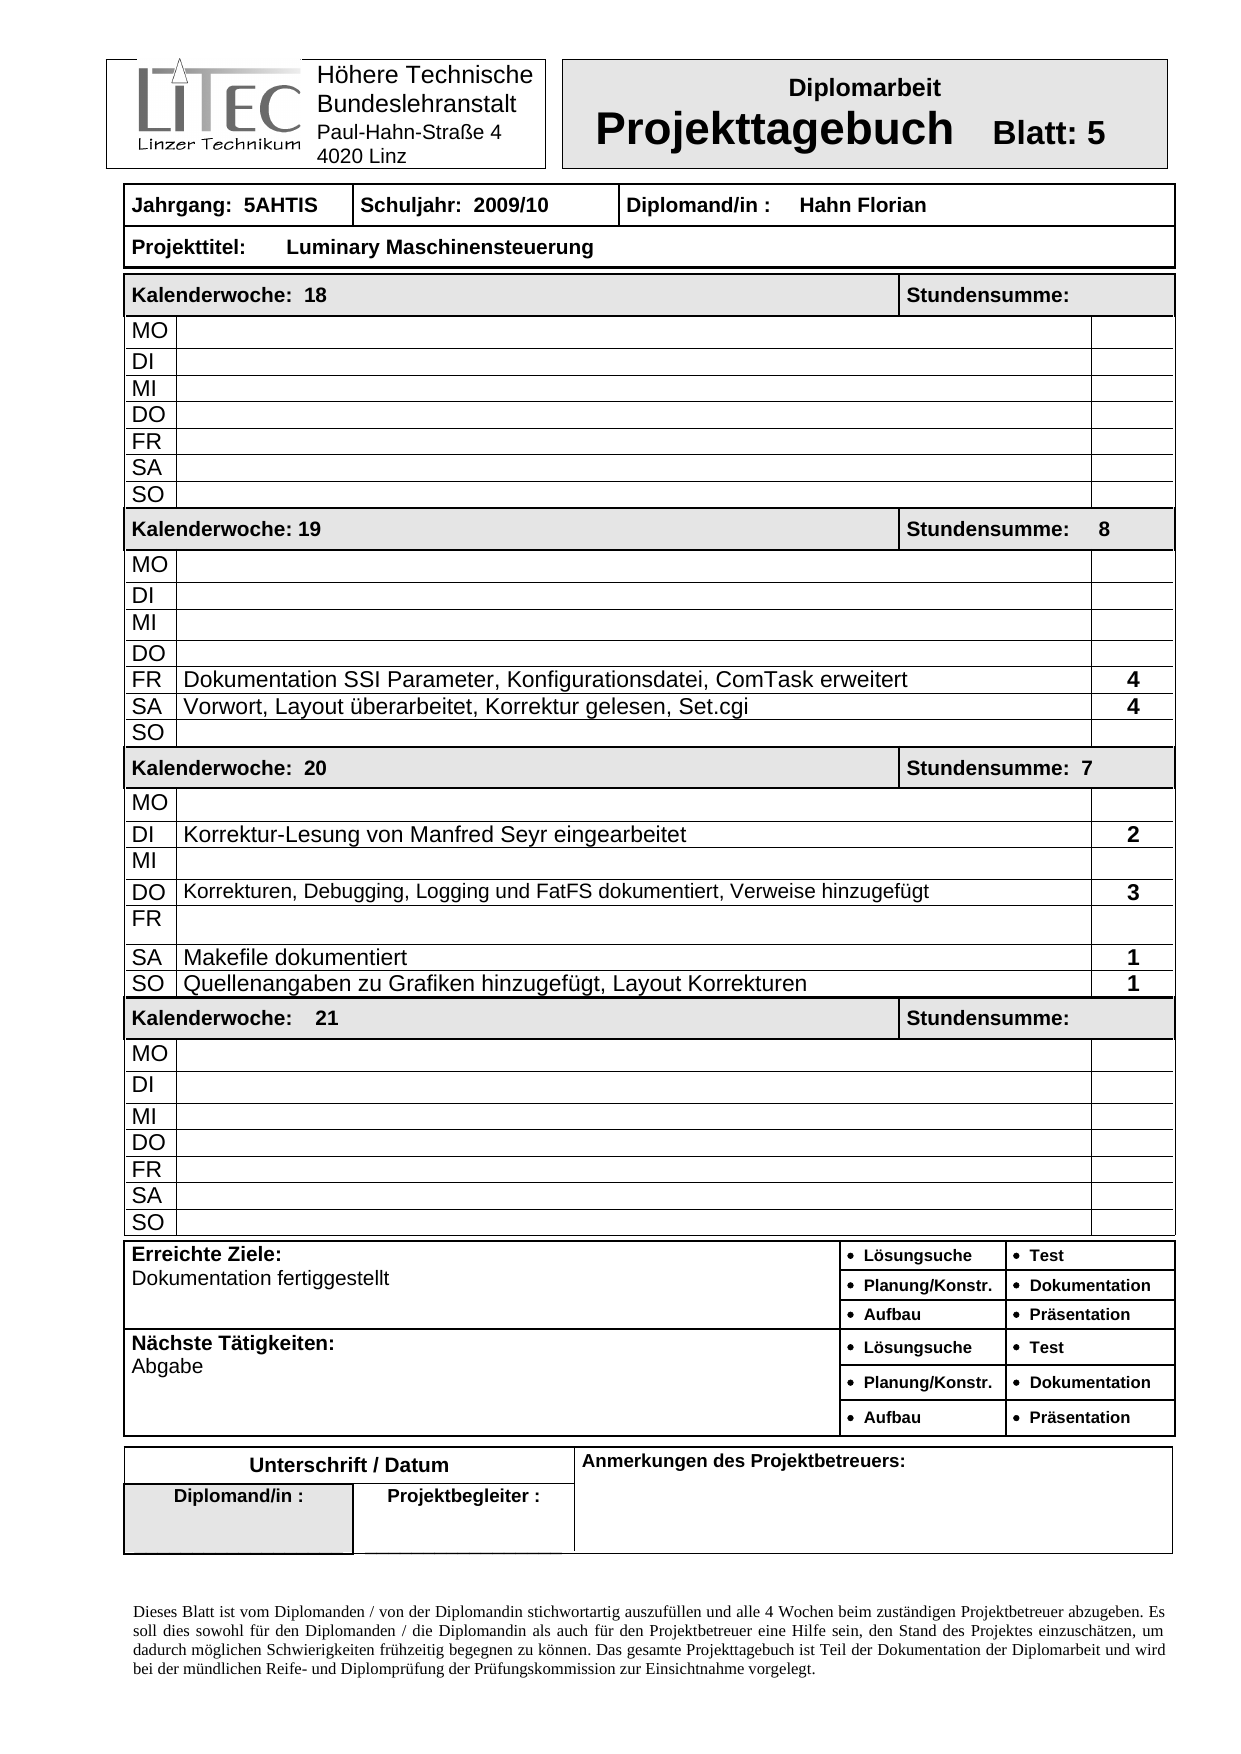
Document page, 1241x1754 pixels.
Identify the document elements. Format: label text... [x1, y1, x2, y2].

table_cell [177, 1104, 1091, 1129]
table_header Kalenderwoche: 18 [125, 275, 898, 315]
table_cell FR [125, 905, 176, 943]
table_cell FR [125, 1156, 176, 1182]
table_cell 1 [1092, 970, 1175, 996]
table_cell  Dokumentation [1007, 1366, 1174, 1399]
table_cell [1092, 1038, 1175, 1071]
table_cell [1092, 847, 1175, 878]
table_cell  Lösungsuche [841, 1330, 1005, 1364]
table_cell Kalenderwoche: 21 [125, 996, 898, 1038]
table_cell [177, 720, 1091, 746]
table_cell [1092, 315, 1175, 348]
table_cell SA [125, 693, 176, 719]
table_cell [1092, 348, 1175, 375]
table_cell Vorwort, Layout überarbeitet, Korrektur gelesen, Set.cgi [177, 694, 1091, 719]
table_cell SA [125, 944, 176, 970]
table_cell Makefile dokumentiert [177, 945, 1091, 970]
table_cell [177, 848, 1091, 878]
table_cell [1092, 1103, 1175, 1129]
table_cell 3 [1092, 879, 1175, 905]
table_cell 4 [1092, 666, 1175, 693]
table_cell Stundensumme: 8 [900, 507, 1174, 549]
table_cell [1092, 375, 1175, 401]
table_cell  Aufbau [841, 1401, 1005, 1434]
table_cell FR [125, 428, 176, 454]
table_cell MI [125, 847, 176, 878]
table_cell Stundensumme: 7 [900, 746, 1174, 787]
table_cell Quellenangaben zu Grafiken hinzugefügt, Layout Korrekturen [177, 971, 1091, 996]
table_cell [177, 1157, 1091, 1182]
table_header Schuljahr: 2009/10 [354, 185, 618, 225]
table_cell FR [125, 666, 176, 693]
table_cell SO [125, 719, 176, 746]
table_cell 2 [1092, 821, 1175, 847]
table_cell [1092, 549, 1175, 582]
table_cell [177, 1040, 1091, 1071]
table_cell DI [125, 1071, 176, 1103]
table_header  Test [1007, 1242, 1174, 1269]
table_header Unterschrift / Datum [125, 1448, 574, 1483]
table_cell [177, 551, 1091, 582]
table_cell [177, 376, 1091, 401]
table_cell  Aufbau [841, 1301, 1005, 1328]
table_cell [1092, 1071, 1175, 1103]
table_cell Kalenderwoche: 20 [125, 746, 898, 787]
table_cell [177, 482, 1091, 507]
table_cell  Präsentation [1007, 1301, 1174, 1328]
table_cell 4 [1092, 693, 1175, 719]
table_cell Diplomand/in : __________________ [125, 1485, 352, 1552]
table_cell DO [125, 879, 176, 905]
table_cell Projektbegleiter : _________________ [354, 1484, 574, 1552]
table_cell [1092, 905, 1175, 943]
table_cell [1092, 1209, 1175, 1235]
table_cell [177, 1072, 1091, 1103]
table_cell DO [125, 401, 176, 428]
table_cell [177, 789, 1091, 821]
table_cell [1092, 582, 1175, 608]
table_cell SO [125, 481, 176, 507]
table_header  Lösungsuche [841, 1242, 1005, 1269]
table_cell  Dokumentation [1007, 1271, 1174, 1299]
table_cell [1092, 1182, 1175, 1208]
table_cell Kalenderwoche: 19 [125, 507, 898, 549]
table_cell [177, 455, 1091, 481]
table_cell [1092, 428, 1175, 454]
table_cell DI [125, 582, 176, 608]
table_header Stundensumme: [900, 275, 1174, 315]
table_header Anmerkungen des Projektbetreuers: [574, 1448, 1172, 1552]
table_cell MO [125, 787, 176, 821]
table_cell [177, 641, 1091, 666]
table_cell DI [125, 821, 176, 847]
table_cell [1092, 609, 1175, 640]
table_header Jahrgang: 5AHTIS [125, 185, 352, 225]
table_cell [1092, 1129, 1175, 1156]
table_cell DO [125, 640, 176, 666]
table_cell  Planung/Konstr. [841, 1271, 1005, 1299]
table_cell [177, 402, 1091, 428]
table_cell [177, 317, 1091, 348]
table_cell [177, 583, 1091, 608]
table_cell  Test [1007, 1330, 1174, 1364]
table_cell [177, 610, 1091, 640]
table_cell [1092, 1156, 1175, 1182]
table_header Erreichte Ziele: Dokumentation fertiggestellt [125, 1242, 839, 1328]
table_cell Nächste Tätigkeiten: Abgabe [125, 1330, 839, 1434]
table_cell MO [125, 549, 176, 582]
table_cell MI [125, 609, 176, 640]
table_cell Projekttitel: Luminary Maschinensteuerung [125, 227, 1174, 266]
table_cell [177, 1183, 1091, 1208]
table_cell Stundensumme: [900, 996, 1174, 1038]
table_cell  Planung/Konstr. [841, 1366, 1005, 1399]
table_cell  Präsentation [1007, 1401, 1174, 1434]
table_cell SA [125, 1182, 176, 1208]
table_cell SO [125, 1209, 176, 1235]
table_cell [177, 1210, 1091, 1235]
table_cell SA [125, 454, 176, 481]
table_cell Dokumentation SSI Parameter, Konfigurationsdatei, ComTask erweitert [177, 667, 1091, 693]
table_cell [1092, 787, 1175, 821]
table_cell [177, 1130, 1091, 1156]
table_cell DI [125, 348, 176, 375]
table_cell MI [125, 1103, 176, 1129]
table_cell [1092, 640, 1175, 666]
table_cell [177, 429, 1091, 454]
table_cell 1 [1092, 944, 1175, 970]
table_cell [1092, 719, 1175, 746]
table_cell MI [125, 375, 176, 401]
table_cell MO [125, 1038, 176, 1071]
table_cell [177, 906, 1091, 943]
table_cell [1092, 454, 1175, 481]
table_header Diplomand/in : Hahn Florian [620, 185, 1174, 225]
table_cell Korrekturen, Debugging, Logging und FatFS dokumentiert, Verweise hinzugefügt [177, 880, 1091, 905]
table_cell MO [125, 315, 176, 348]
table_cell [177, 349, 1091, 375]
table_cell SO [125, 970, 176, 996]
table_cell [1092, 481, 1175, 507]
table_cell [1092, 401, 1175, 428]
table_cell Korrektur-Lesung von Manfred Seyr eingearbeitet [177, 822, 1091, 847]
table_cell DO [125, 1129, 176, 1156]
